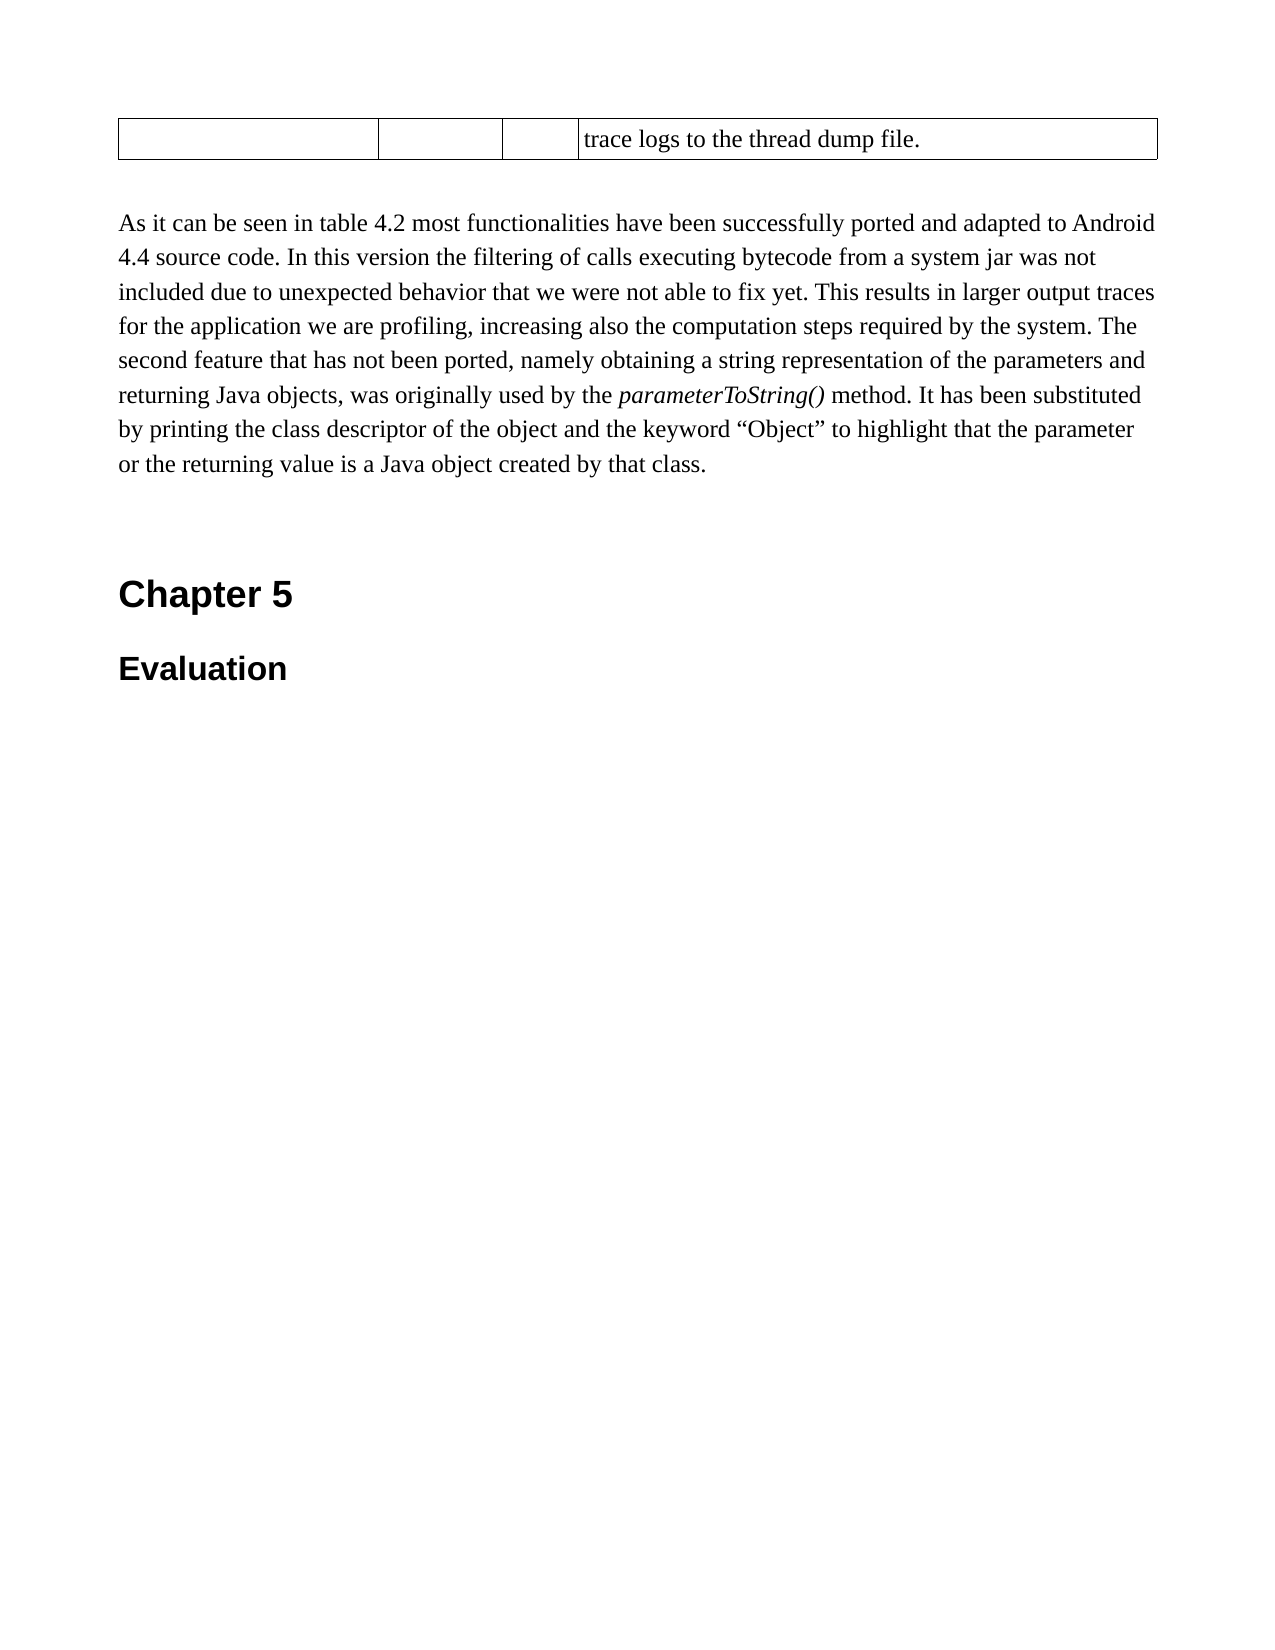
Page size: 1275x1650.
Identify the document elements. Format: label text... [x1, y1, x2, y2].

table_cell [503, 119, 578, 158]
table_cell [119, 119, 378, 158]
subtitle Evaluation [118, 649, 1157, 688]
table_cell trace logs to the thread dump file. [579, 119, 1157, 158]
subtitle Chapter 5 [118, 572, 1157, 616]
text As it can be seen in table 4.2 most functionalities have been successfully ported and adapted to Android 4.4 source code. In this version the filtering of calls executing bytecode from a system jar was not included due to unexpected behavior that we were not able to fix yet. This results in larger output traces for the application we are profiling, increasing also the computation steps required by the system. The second feature that has not been ported, namely obtaining a string representation of the parameters and returning Java objects, was originally used by the parameterToString() method. It has been substituted by printing the class descriptor of the object and the keyword “Object” to highlight that the parameter or the returning value is a Java object created by that class. [118, 208, 1157, 478]
table_cell [379, 119, 502, 158]
